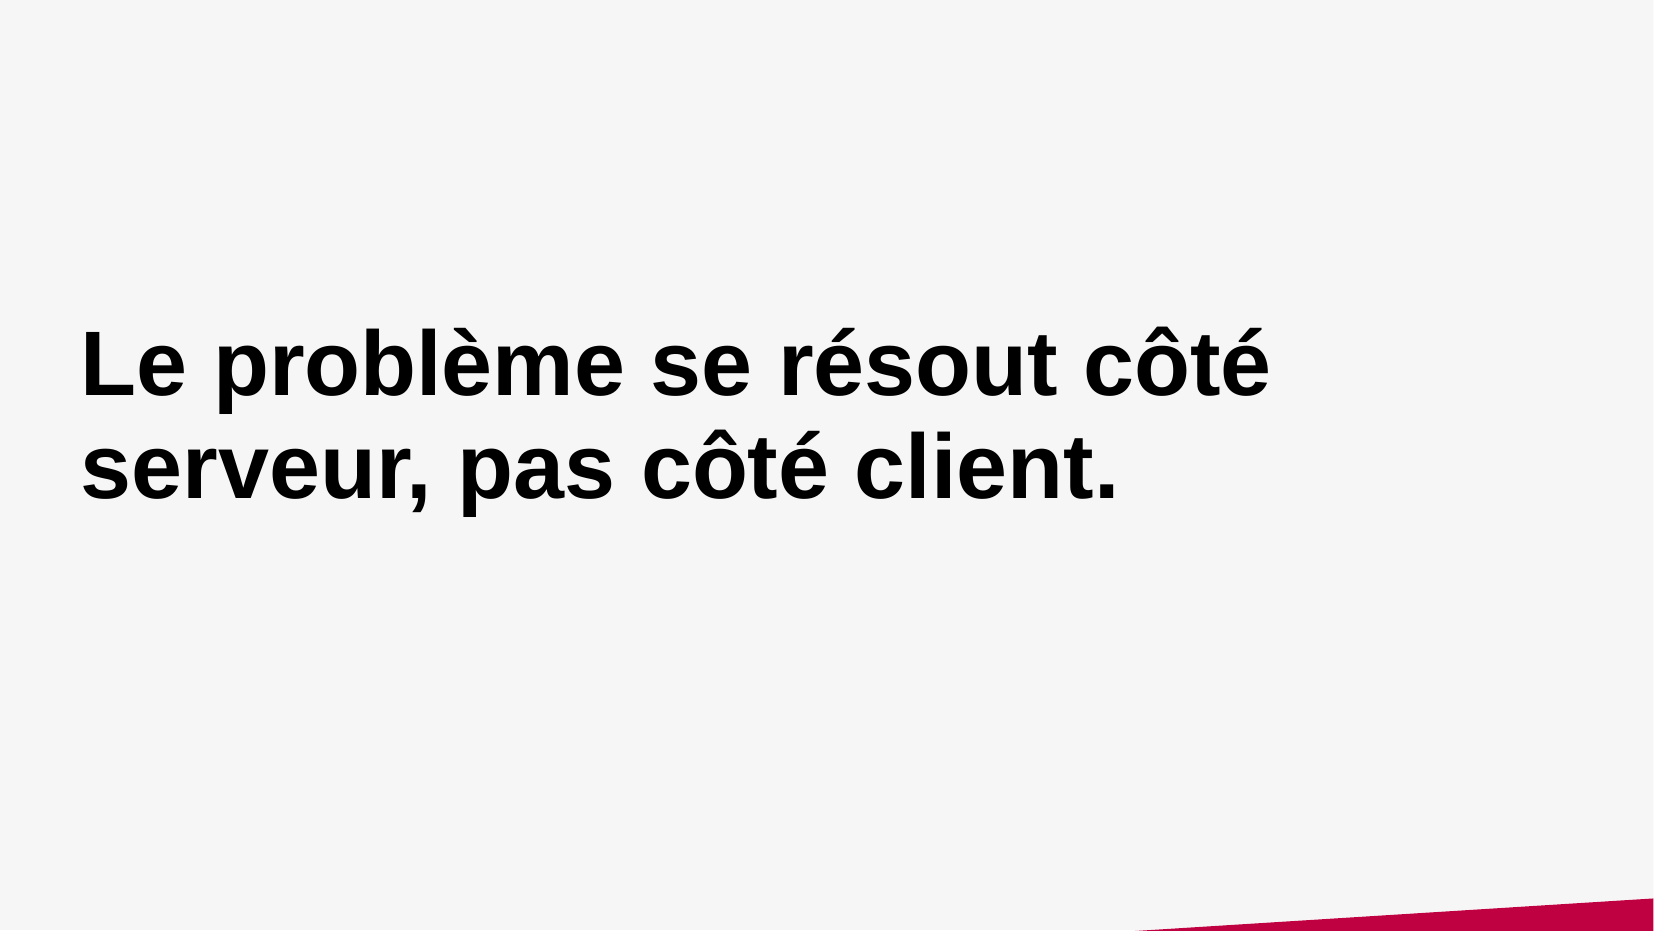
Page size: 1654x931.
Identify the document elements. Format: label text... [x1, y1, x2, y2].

list Le problème se résout côté serveur, pas côté client. [80, 312, 1620, 532]
text_box [1135, 898, 1654, 931]
